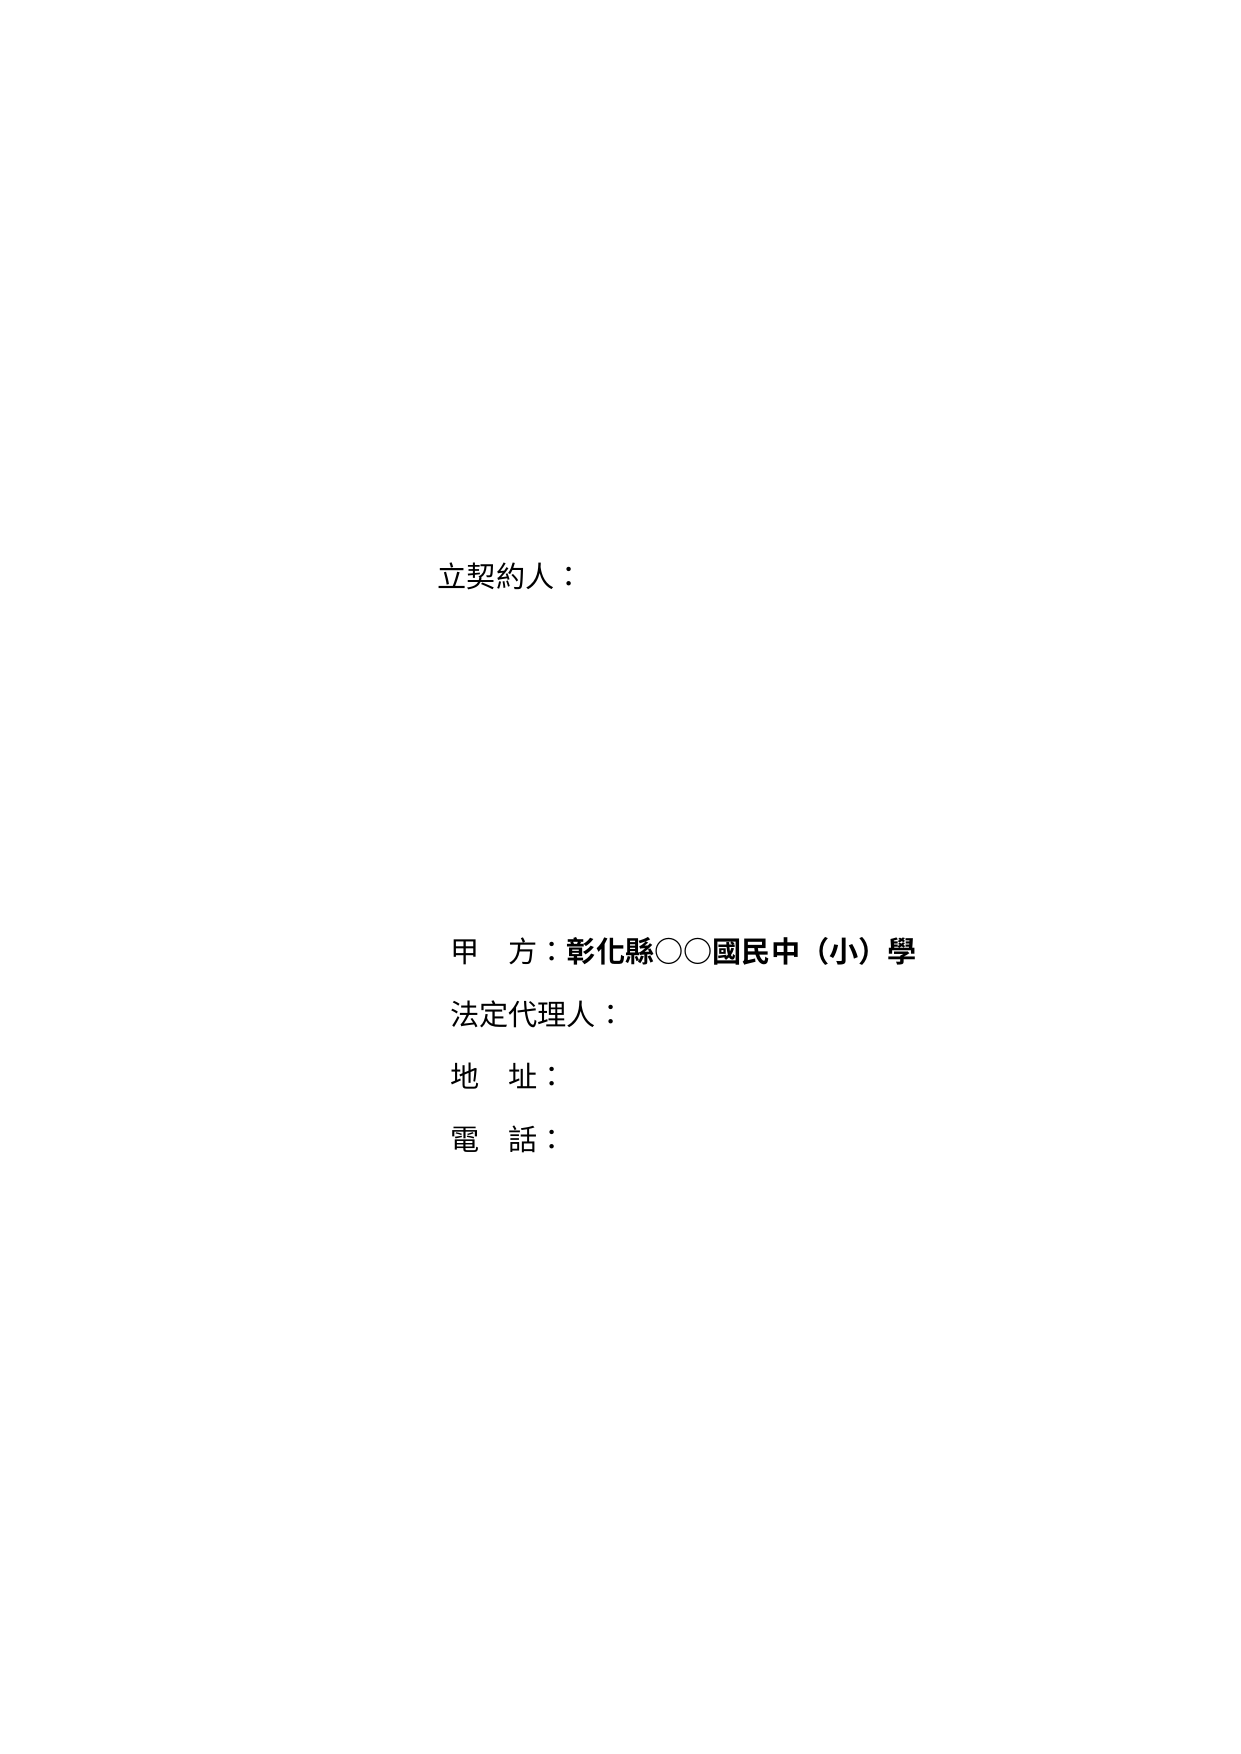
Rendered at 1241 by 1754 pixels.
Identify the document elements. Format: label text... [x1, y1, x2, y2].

text 地 址： [150, 1033, 1122, 1096]
text 甲 方：彰化縣○○國民中（小）學 [150, 908, 1122, 971]
text 電 話： [150, 1096, 1122, 1158]
text 法定代理人： [150, 971, 1122, 1033]
text 立契約人： [150, 533, 1122, 596]
